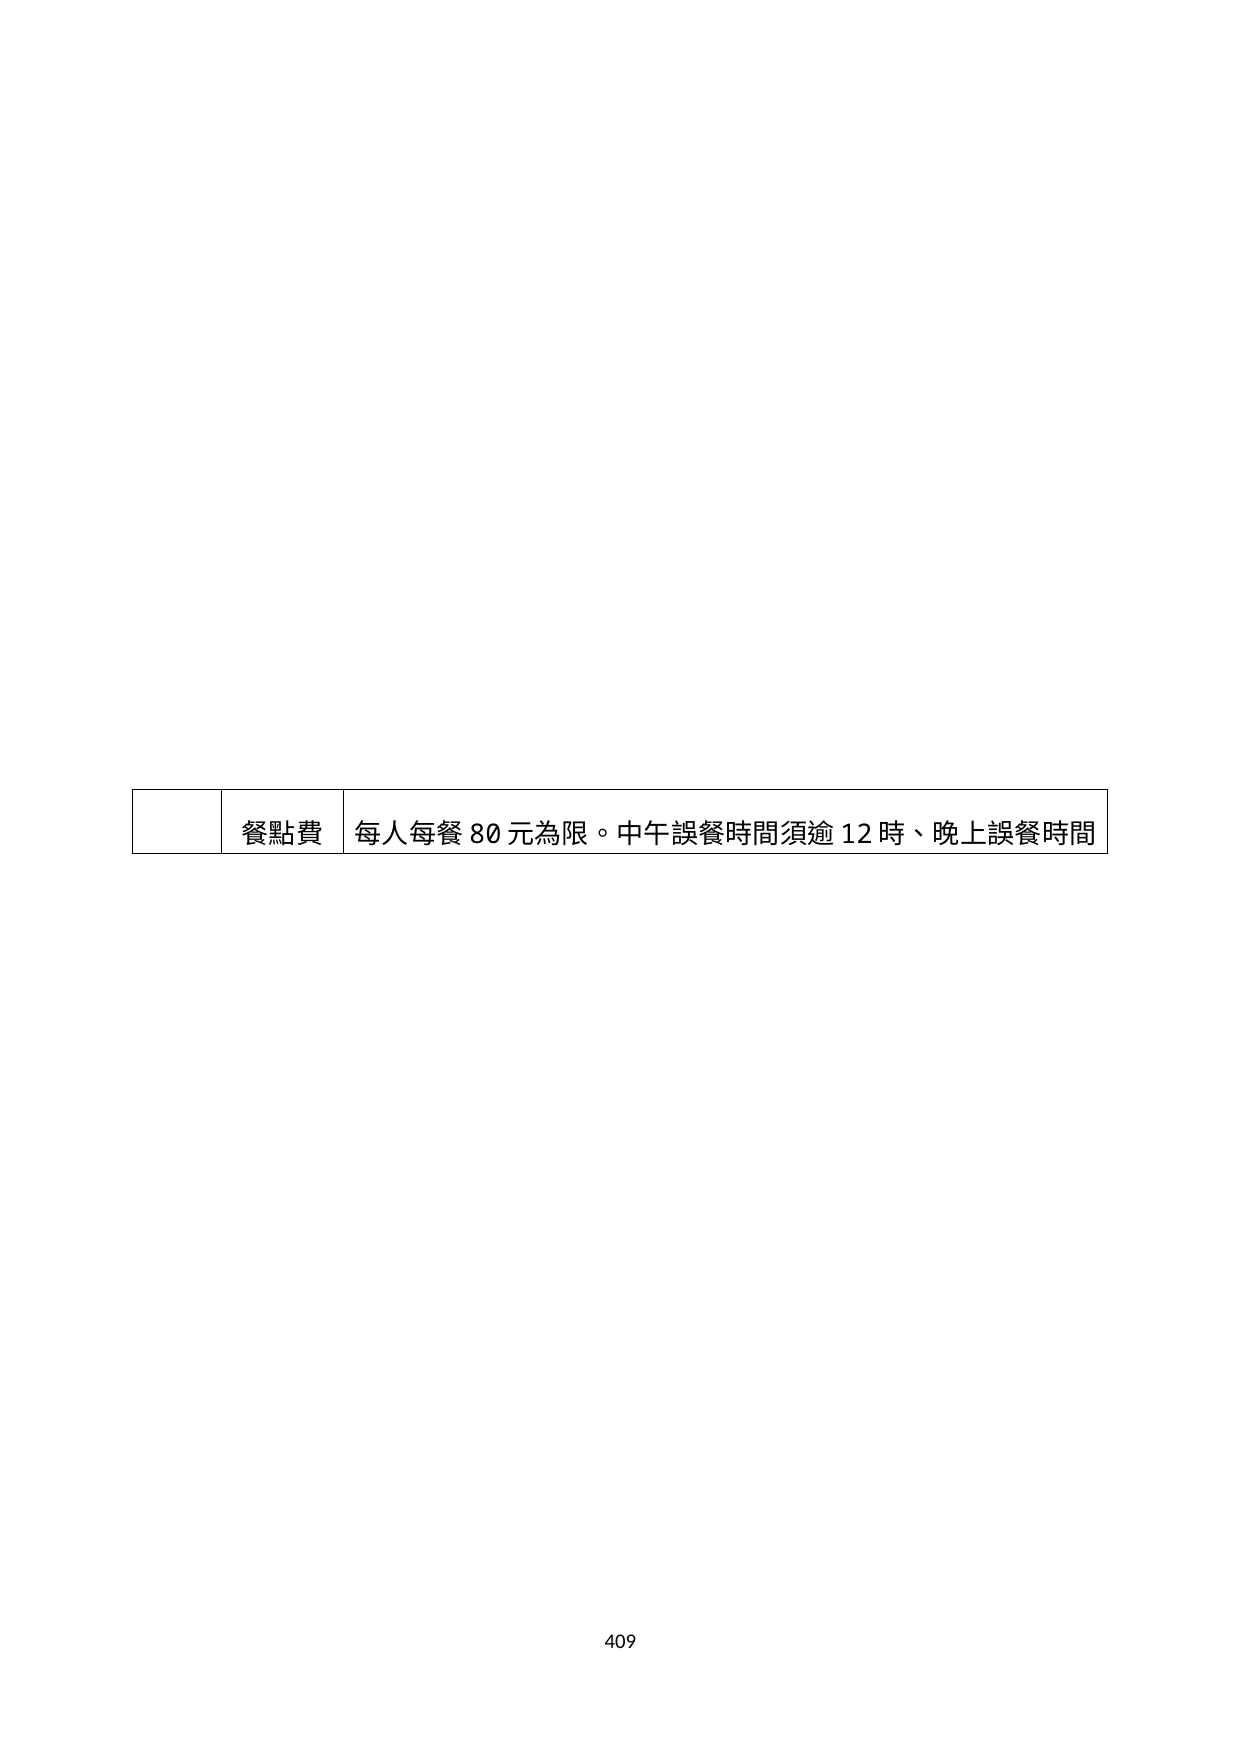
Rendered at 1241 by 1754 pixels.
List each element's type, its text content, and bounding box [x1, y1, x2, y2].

table_cell 每人每餐80元為限。中午誤餐時間須逾12時、晚上誤餐時間 [344, 790, 1107, 853]
table_cell 餐點費 [222, 790, 343, 853]
table_cell [133, 790, 221, 853]
